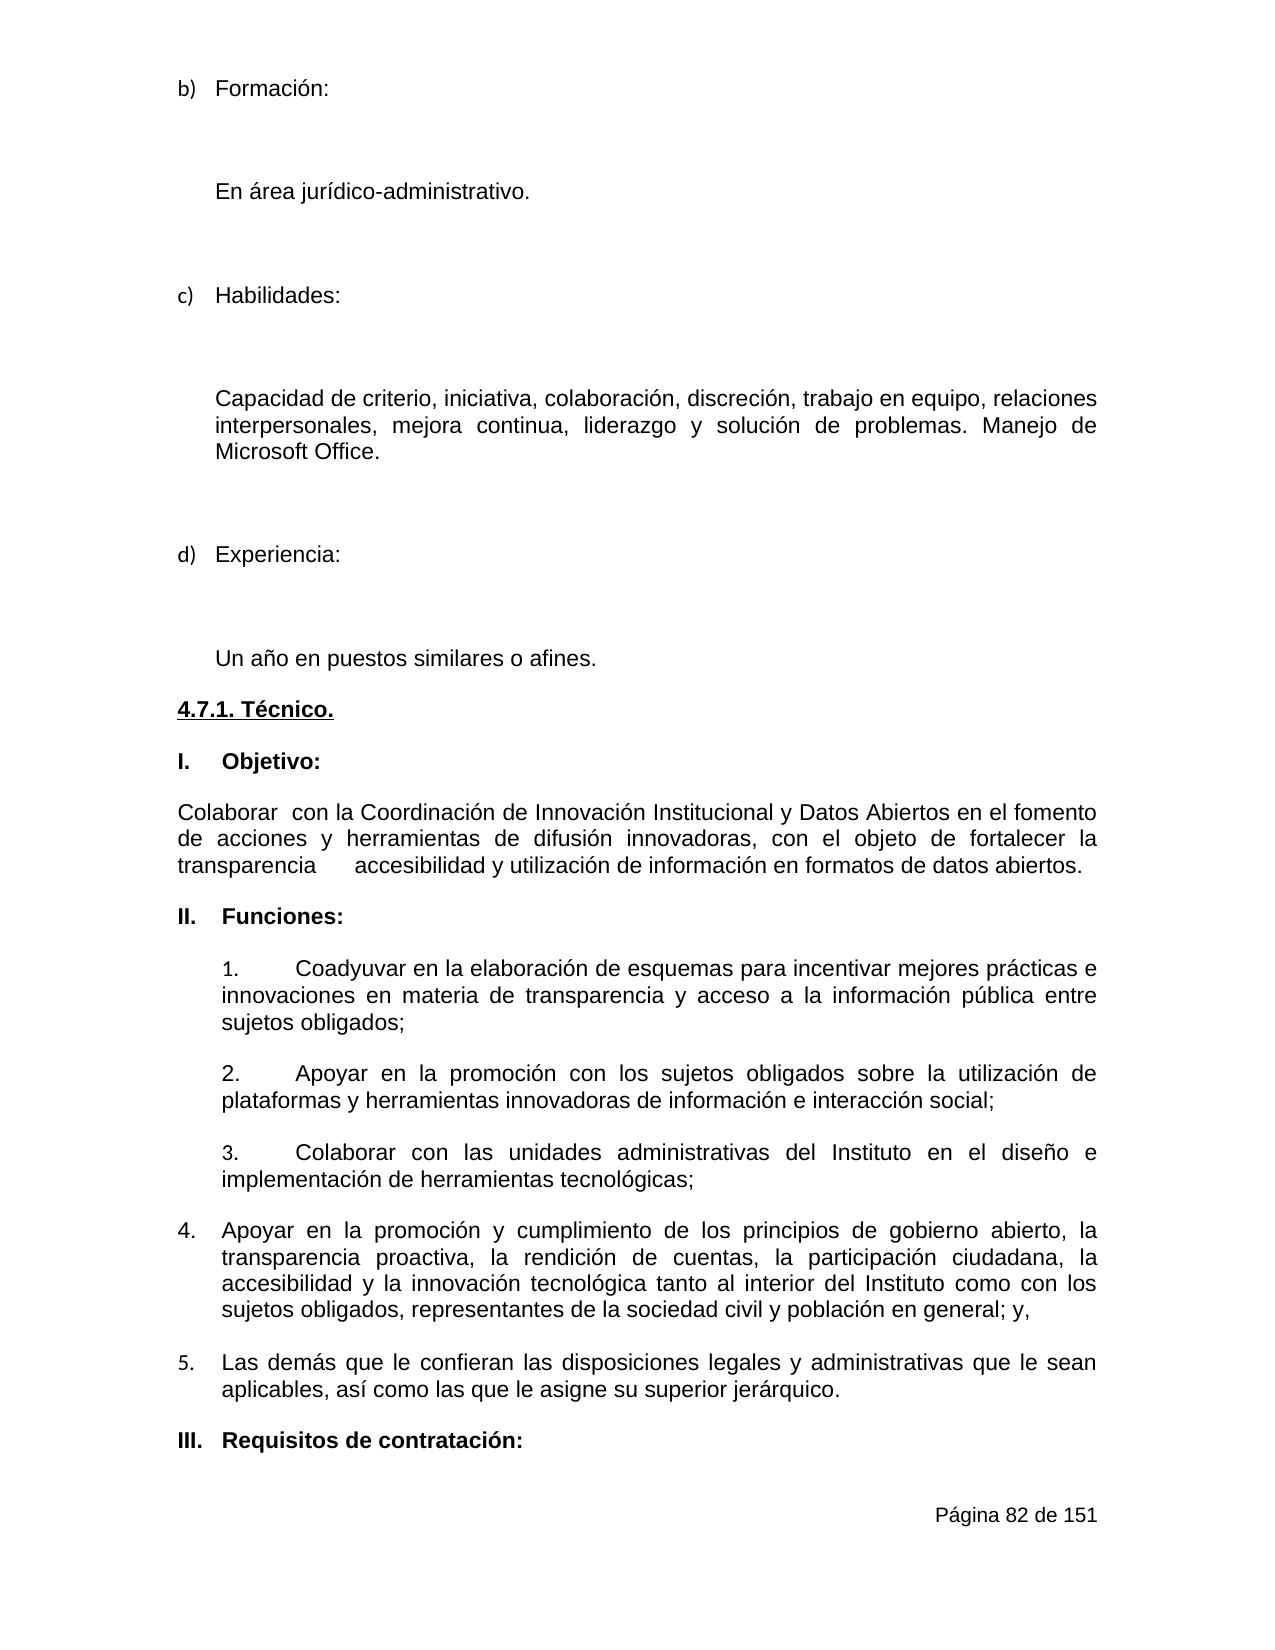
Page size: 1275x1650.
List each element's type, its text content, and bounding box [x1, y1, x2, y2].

list Habilidades: [177, 281, 1098, 309]
list Coadyuvar en la elaboración de esquemas para incentivar mejores prácticas e innovaciones en materia de transparencia y acceso a la información pública entre sujetos obligados; [221, 954, 1098, 1035]
list Formación: [177, 74, 1098, 102]
list Un año en puestos similares o afines. [215, 645, 1098, 671]
list Experiencia: [177, 541, 1098, 569]
text II. Funciones: [177, 903, 1098, 929]
text III. Requisitos de contratación: [177, 1427, 1098, 1453]
list Capacidad de criterio, iniciativa, colaboración, discreción, trabajo en equipo, relaciones interpersonales, mejora continua, liderazgo y solución de problemas. Manejo de Microsoft Office. [215, 385, 1098, 464]
list Colaborar con las unidades administrativas del Instituto en el diseño e implementación de herramientas tecnológicas; [221, 1138, 1098, 1192]
list Las demás que le confieran las disposiciones legales y administrativas que le sean aplicables, así como las que le asigne su superior jerárquico. [177, 1348, 1098, 1402]
list Apoyar en la promoción con los sujetos obligados sobre la utilización de plataformas y herramientas innovadoras de información e interacción social; [221, 1060, 1098, 1113]
list Apoyar en la promoción y cumplimiento de los principios de gobierno abierto, la transparencia proactiva, la rendición de cuentas, la participación ciudadana, la accesibilidad y la innovación tecnológica tanto al interior del Instituto como con los sujetos obligados, representantes de la sociedad civil y población en general; y, [177, 1217, 1098, 1323]
text Colaborar con la Coordinación de Innovación Institucional y Datos Abiertos en el fomento de acciones y herramientas de difusión innovadoras, con el objeto de fortalecer la transparencia accesibilidad y utilización de información en formatos de datos abiertos. [177, 799, 1098, 878]
text 4.7.1. Técnico. [177, 696, 1098, 723]
list En área jurídico-administrativo. [215, 178, 1098, 204]
text I. Objetivo: [177, 748, 1098, 774]
